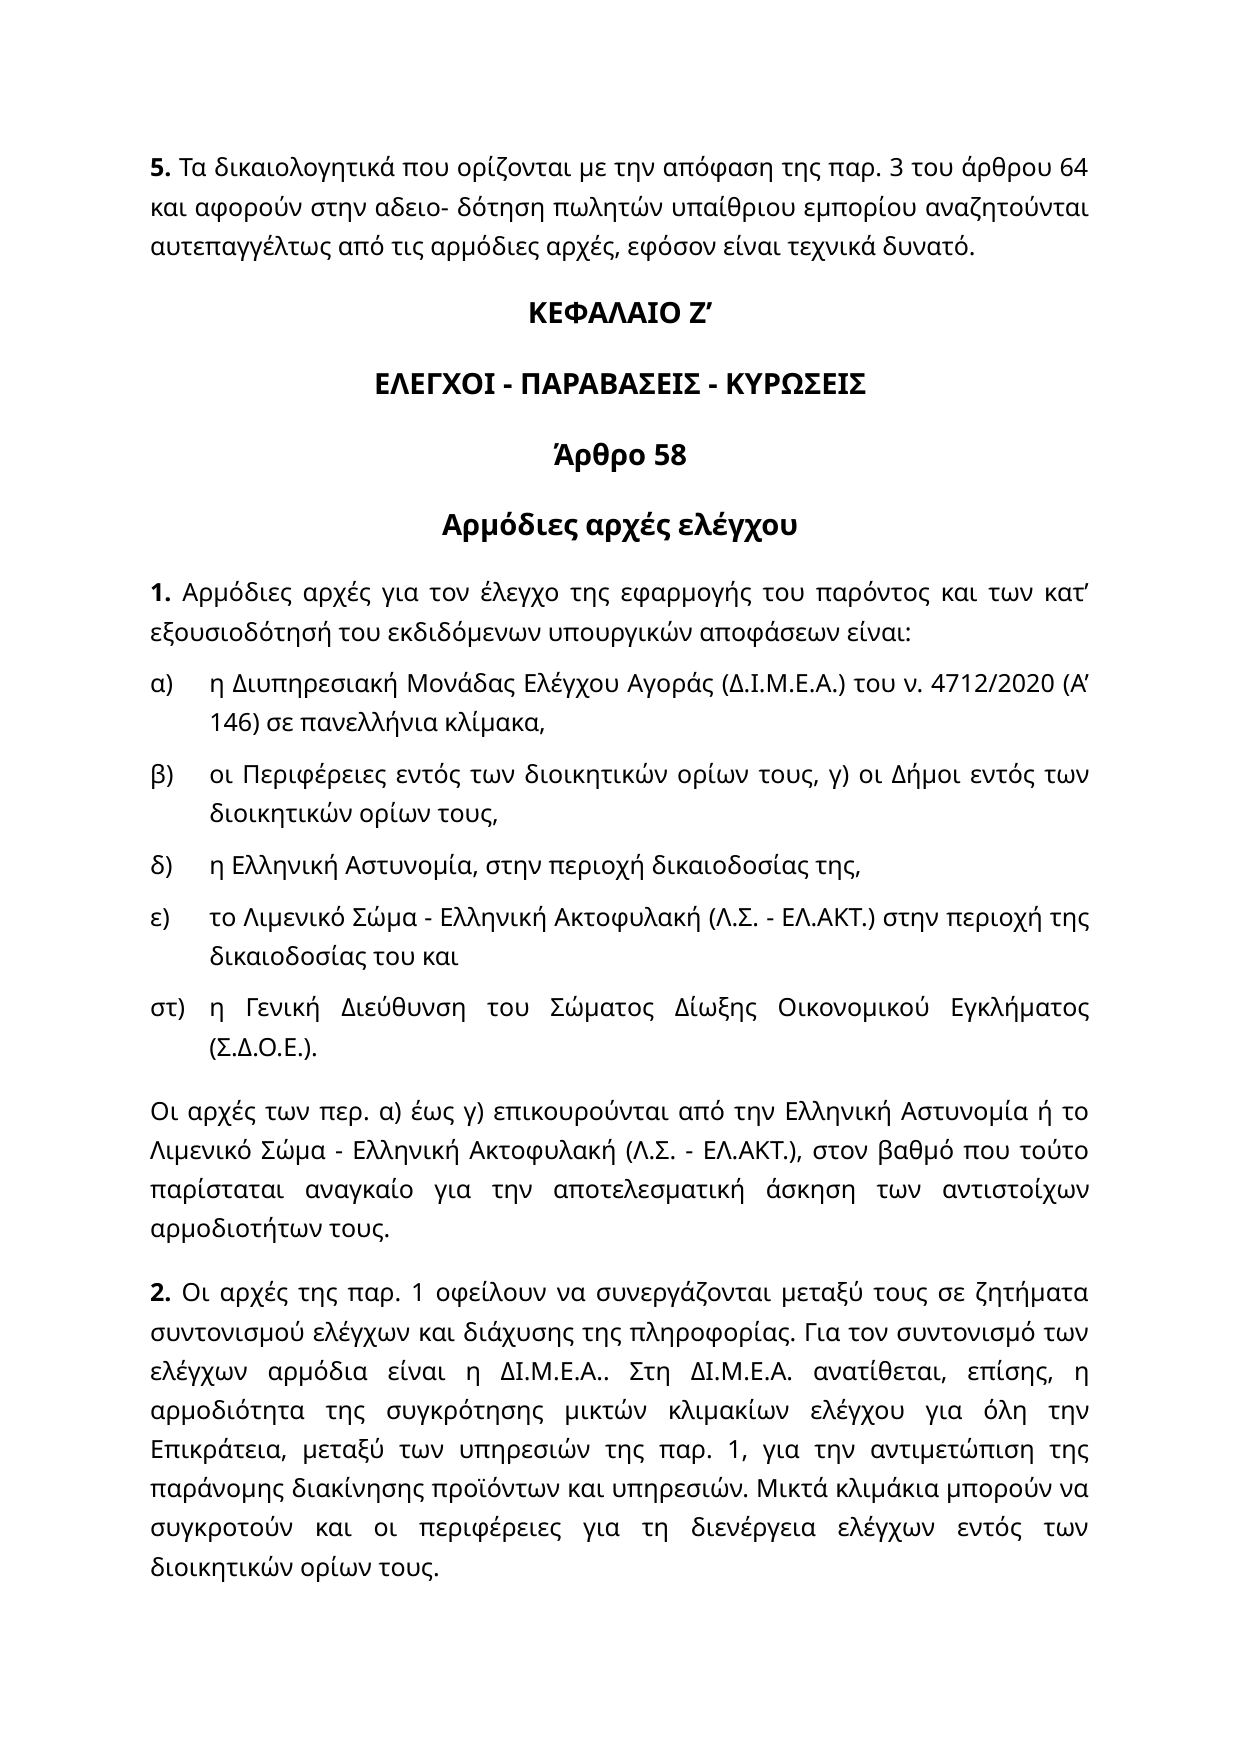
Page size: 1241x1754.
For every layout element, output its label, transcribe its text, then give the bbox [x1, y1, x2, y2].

subtitle Άρθρο 58 [150, 434, 1090, 473]
list α) η Διυπηρεσιακή Μονάδας Ελέγχου Αγοράς (Δ.Ι.Μ.Ε.Α.) του ν. 4712/2020 (Α’ 146) σε πανελλήνια κλίμακα, [150, 666, 1090, 739]
list στ) η Γενική Διεύθυνση του Σώματος Δίωξης Οικονομικού Εγκλήματος (Σ.Δ.Ο.Ε.). [150, 990, 1090, 1063]
subtitle ΚΕΦΑΛΑΙΟ Ζ’ [150, 292, 1090, 332]
text 5. Τα δικαιολογητικά που ορίζονται με την απόφαση της παρ. 3 του άρθρου 64 και αφορούν στην αδειο- δότηση πωλητών υπαίθριου εμπορίου αναζητούνται αυτεπαγγέλτως από τις αρμόδιες αρχές, εφόσον είναι τεχνικά δυνατό. [150, 150, 1090, 262]
text 2. Οι αρχές της παρ. 1 οφείλουν να συνεργάζονται μεταξύ τους σε ζητήματα συντονισμού ελέγχων και διάχυσης της πληροφορίας. Για τον συντονισμό των ελέγχων αρμόδια είναι η ΔΙ.Μ.Ε.Α.. Στη ΔΙ.Μ.Ε.Α. ανατίθεται, επίσης, η αρμοδιότητα της συγκρότησης μικτών κλιμακίων ελέγχου για όλη την Επικράτεια, μεταξύ των υπηρεσιών της παρ. 1, για την αντιμετώπιση της παράνομης διακίνησης προϊόντων και υπηρεσιών. Μικτά κλιμάκια μπορούν να συγκροτούν και οι περιφέρειες για τη διενέργεια ελέγχων εντός των διοικητικών ορίων τους. [150, 1275, 1090, 1583]
list β) οι Περιφέρειες εντός των διοικητικών ορίων τους, γ) οι Δήμοι εντός των διοικητικών ορίων τους, [150, 757, 1090, 830]
list ε) το Λιμενικό Σώμα - Ελληνική Ακτοφυλακή (Λ.Σ. - ΕΛ.ΑΚΤ.) στην περιοχή της δικαιοδοσίας του και [150, 899, 1090, 972]
subtitle ΕΛΕΓΧΟΙ - ΠΑΡΑΒΑΣΕΙΣ - ΚΥΡΩΣΕΙΣ [150, 363, 1090, 403]
list δ) η Ελληνική Αστυνομία, στην περιοχή δικαιοδοσίας της, [150, 847, 1090, 882]
text 1. Αρμόδιες αρχές για τον έλεγχο της εφαρμογής του παρόντος και των κατ’ εξουσιοδότησή του εκδιδόμενων υπουργικών αποφάσεων είναι: [150, 575, 1090, 648]
text Οι αρχές των περ. α) έως γ) επικουρούνται από την Ελληνική Αστυνομία ή το Λιμενικό Σώμα - Ελληνική Ακτοφυλακή (Λ.Σ. - ΕΛ.ΑΚΤ.), στον βαθμό που τούτο παρίσταται αναγκαίο για την αποτελεσματική άσκηση των αντιστοίχων αρμοδιοτήτων τους. [150, 1093, 1090, 1245]
subtitle Αρμόδιες αρχές ελέγχου [150, 504, 1090, 544]
